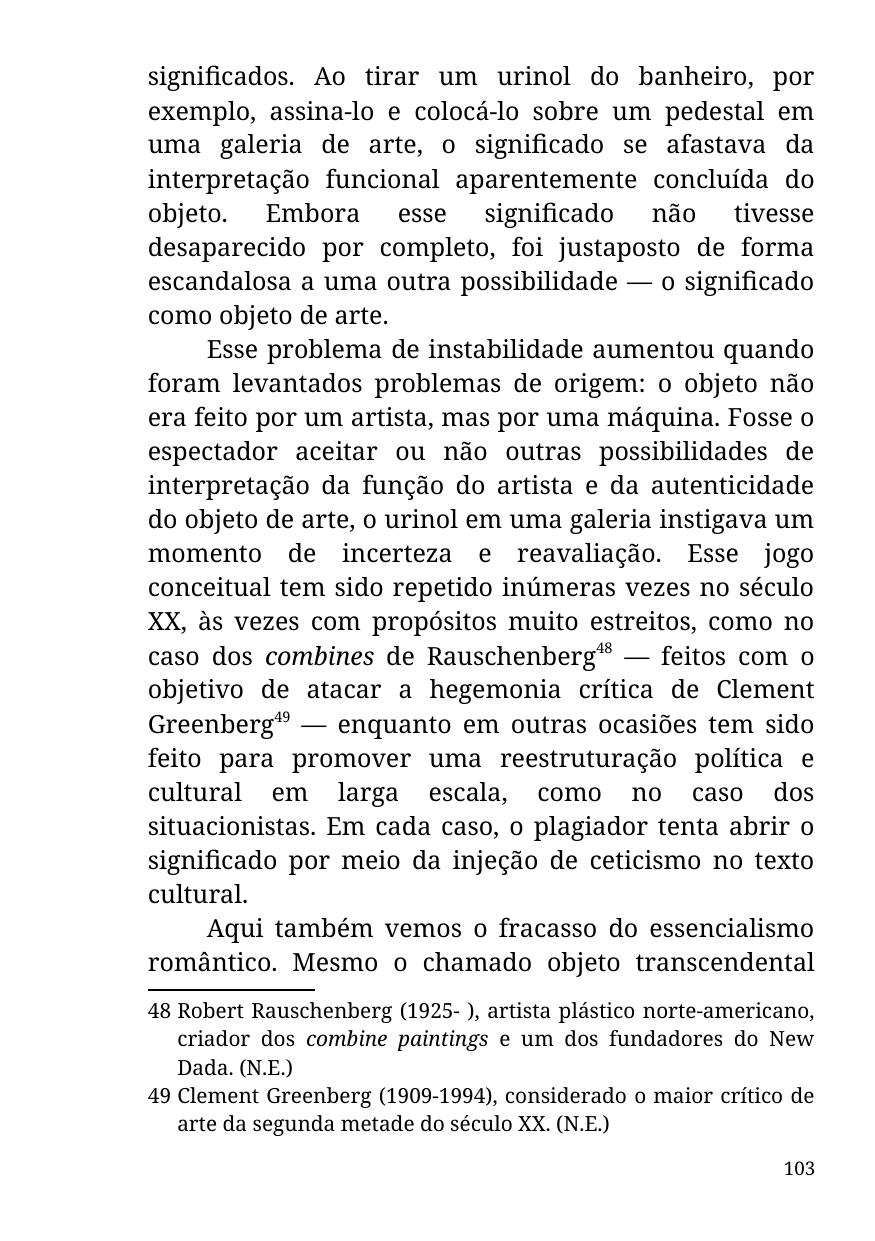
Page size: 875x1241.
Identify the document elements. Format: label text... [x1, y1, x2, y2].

text Aqui também vemos o fracasso do essencialismo romântico. Mesmo o chamado objeto transcendental [148, 911, 815, 979]
text Robert Rauschenberg (1925- ), artista plástico norte-americano, criador dos combine paintings e um dos fundadores do New Dada. (N.E.) [148, 996, 815, 1081]
text Clement Greenberg (1909-1994), considerado o maior crítico de arte da segunda metade do século XX. (N.E.) [148, 1081, 815, 1138]
text Esse problema de instabilidade aumentou quando foram levantados problemas de origem: o objeto não era feito por um artista, mas por uma máquina. Fosse o espectador aceitar ou não outras possibilidades de interpretação da função do artista e da autenticidade do objeto de arte, o urinol em uma galeria instigava um momento de incerteza e reavaliação. Esse jogo conceitual tem sido repetido inúmeras vezes no século XX, às vezes com propósitos muito estreitos, como no caso dos combines de Rauschenberg — feitos com o objetivo de atacar a hegemonia crítica de Clement Greenberg ― enquanto em outras ocasiões tem sido feito para promover uma reestruturação política e cultural em larga escala, como no caso dos situacionistas. Em cada caso, o plagiador tenta abrir o significado por meio da injeção de ceticismo no texto cultural. [148, 332, 815, 911]
text significados. Ao tirar um urinol do banheiro, por exemplo, assina-lo e colocá-lo sobre um pedestal em uma galeria de arte, o significado se afastava da interpretação funcional aparentemente concluída do objeto. Embora esse significado não tivesse desaparecido por completo, foi justaposto de forma escandalosa a uma outra possibilidade — o significado como objeto de arte. [148, 59, 815, 332]
